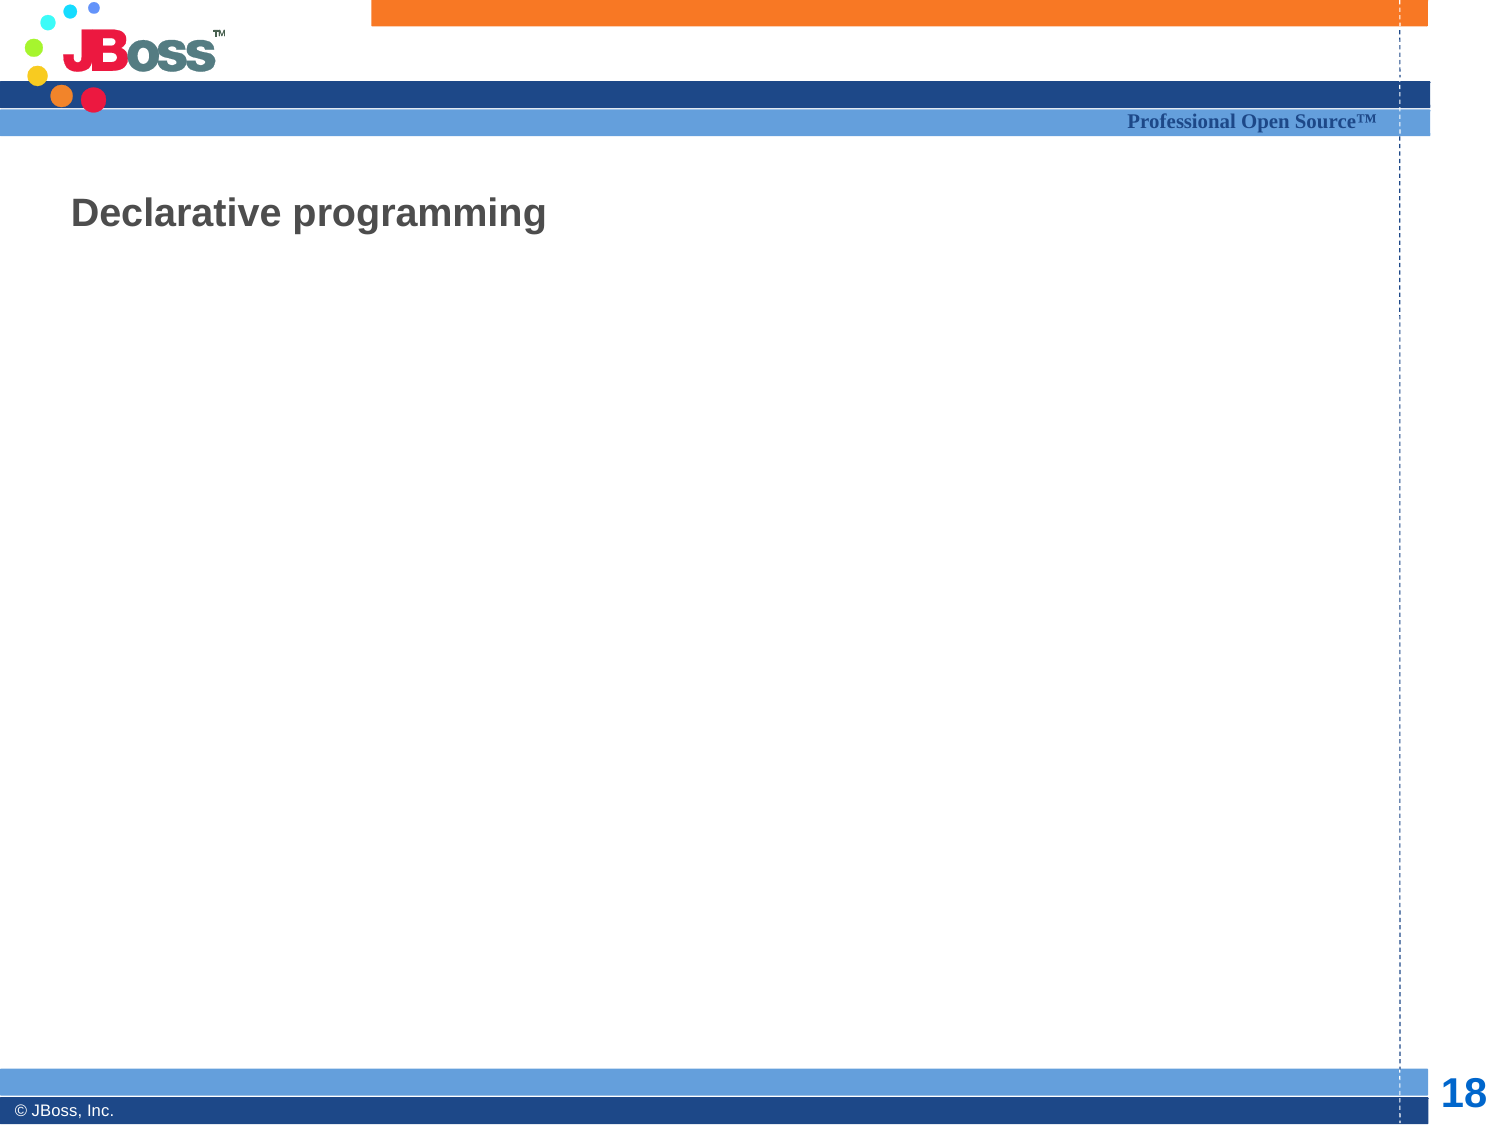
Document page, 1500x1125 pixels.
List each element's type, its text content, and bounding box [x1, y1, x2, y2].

title Declarative programming [70, 129, 1359, 296]
